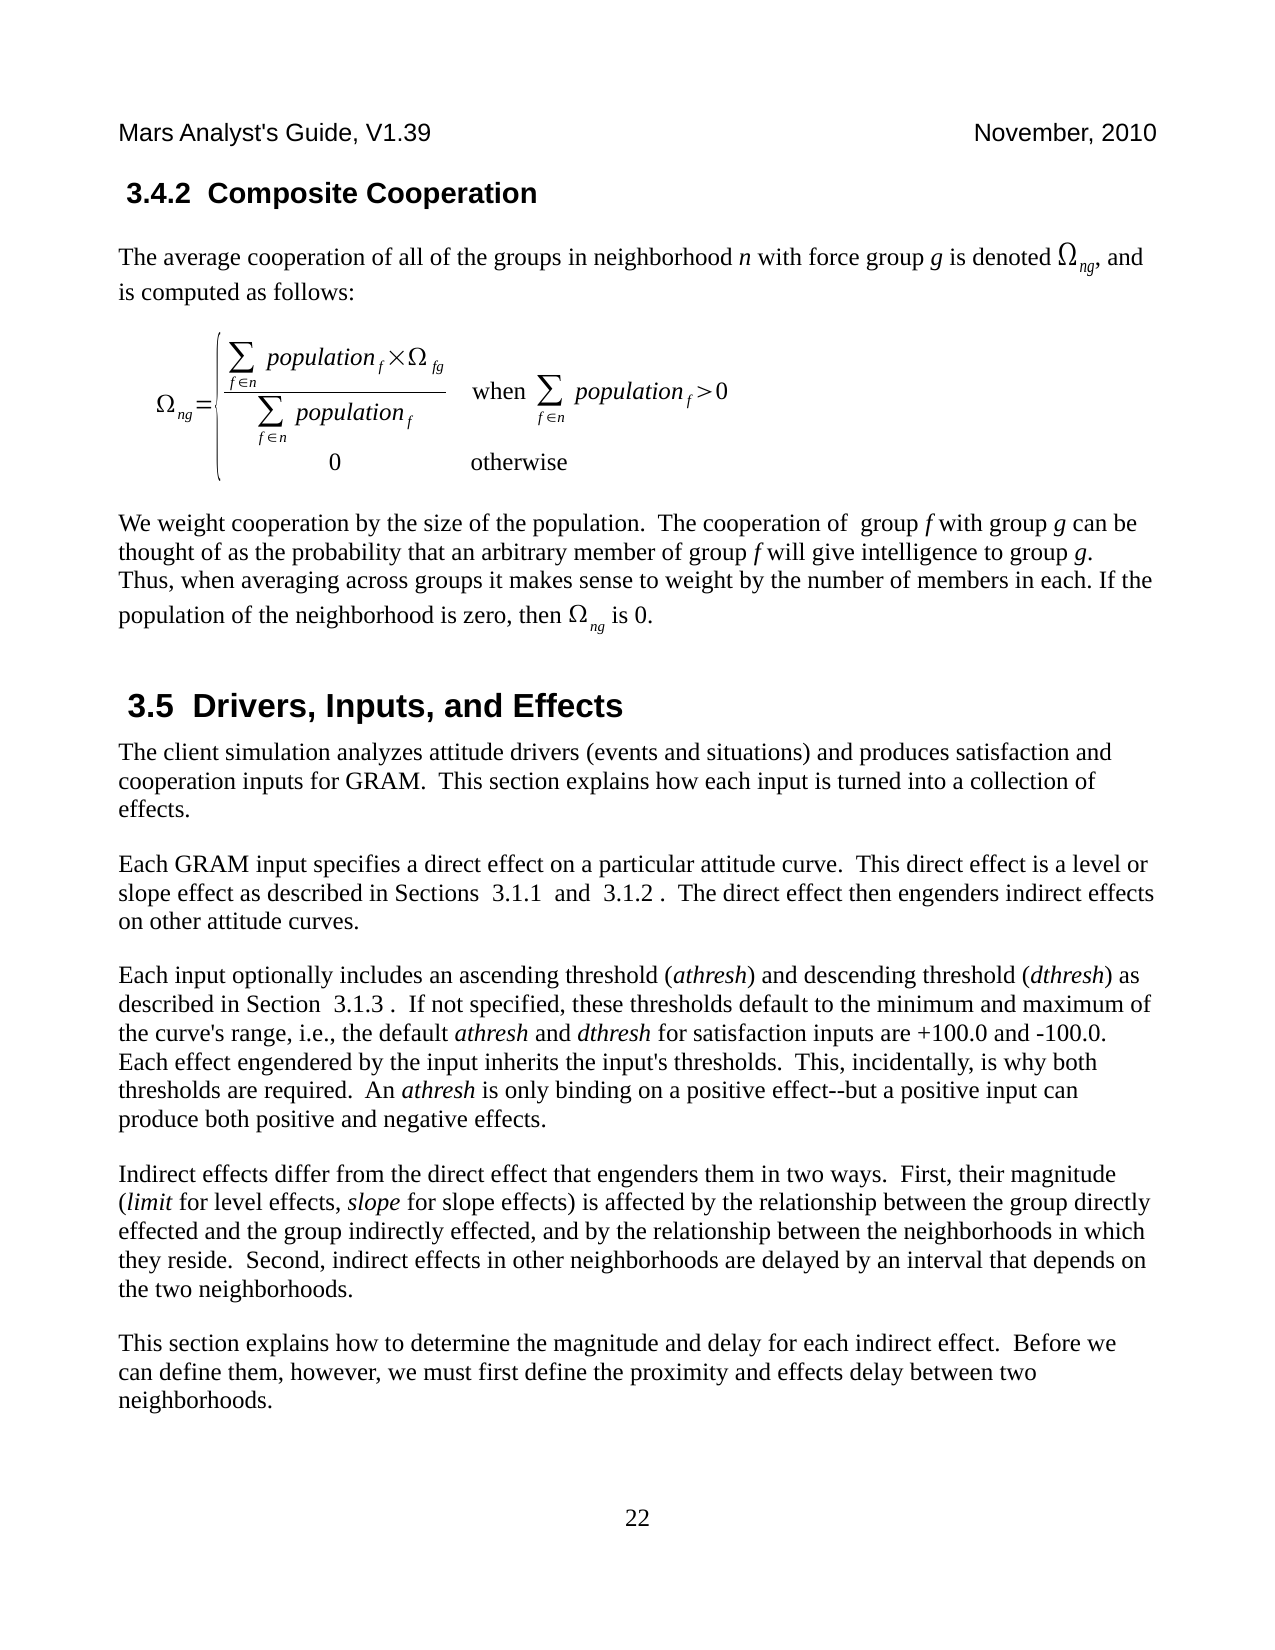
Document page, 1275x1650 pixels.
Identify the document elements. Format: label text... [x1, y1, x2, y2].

text Indirect effects differ from the direct effect that engenders them in two ways. First, their magnitude (limit for level effects, slope for slope effects) is affected by the relationship between the group directly effected and the group indirectly effected, and by the relationship between the neighborhoods in which they reside. Second, indirect effects in other neighborhoods are delayed by an interval that depends on the two neighborhoods. [118, 1159, 1157, 1302]
text Each input optionally includes an ascending threshold (athresh) and descending threshold (dthresh) as described in Section 3.1.3 . If not specified, these thresholds default to the minimum and maximum of the curve's range, i.e., the default athresh and dthresh for satisfaction inputs are +100.0 and -100.0. Each effect engendered by the input inherits the input's thresholds. This, incidentally, is why both thresholds are required. An athresh is only binding on a positive effect--but a positive input can produce both positive and negative effects. [118, 961, 1157, 1133]
text The average cooperation of all of the groups in neighborhood n with force group g is denoted , and is computed as follows: [118, 235, 1157, 306]
subtitle Composite Cooperation [118, 176, 1157, 210]
text We weight cooperation by the size of the population. The cooperation of group f with group g can be thought of as the probability that an arbitrary member of group f will give intelligence to group g. Thus, when averaging across groups it makes sense to weight by the number of members in each. If the population of the neighborhood is zero, then is 0. [118, 508, 1157, 636]
text This section explains how to determine the magnitude and delay for each indirect effect. Before we can define them, however, we must first define the proximity and effects delay between two neighborhoods. [118, 1328, 1157, 1414]
text Each GRAM input specifies a direct effect on a particular attitude curve. This direct effect is a level or slope effect as described in Sections 3.1.1 and 3.1.2 . The direct effect then engenders indirect effects on other attitude curves. [118, 849, 1157, 935]
text The client simulation analyzes attitude drivers (events and situations) and produces satisfaction and cooperation inputs for GRAM. This section explains how each input is turned into a collection of effects. [118, 737, 1157, 823]
subtitle Drivers, Inputs, and Effects [118, 686, 1157, 724]
